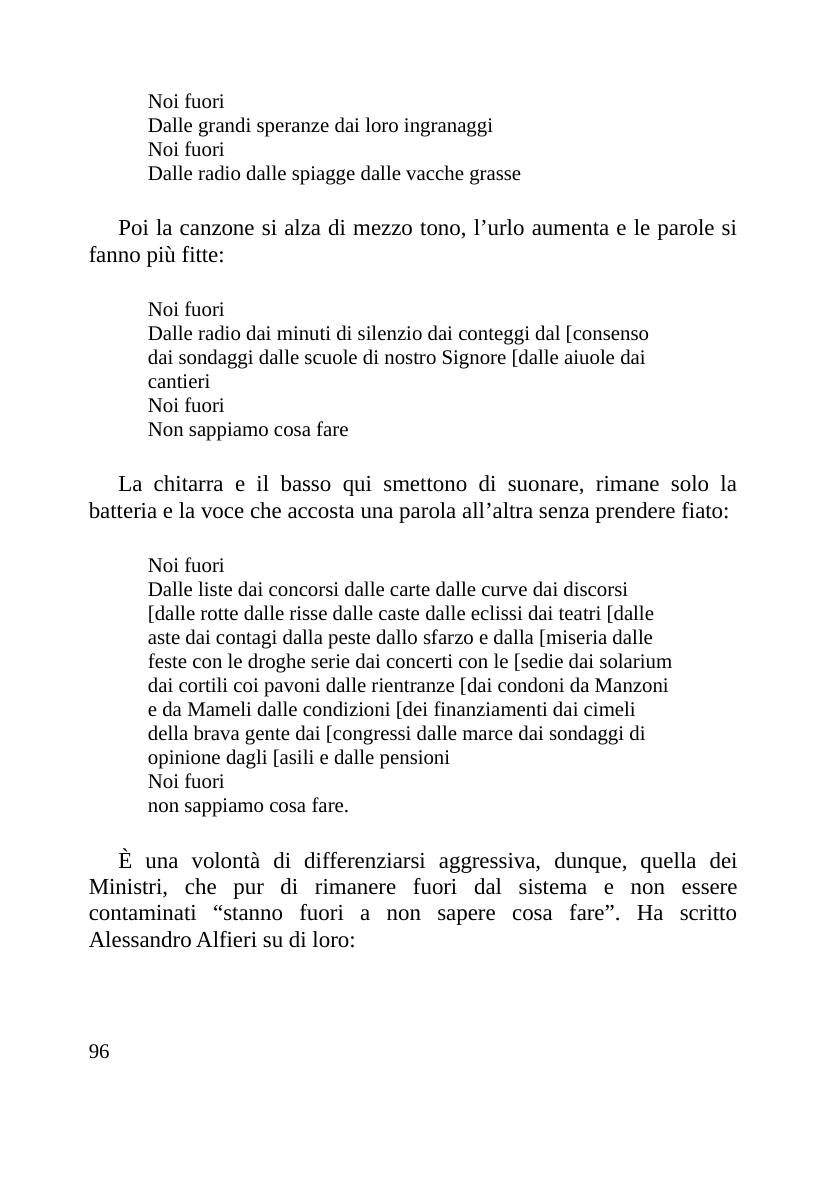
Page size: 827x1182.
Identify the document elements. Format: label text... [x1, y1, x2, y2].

text È una volontà di differenziarsi aggressiva, dunque, quella dei Ministri, che pur di rimanere fuori dal sistema e non essere contaminati “stanno fuori a non sapere cosa fare”. Ha scritto Alessandro Alfieri su di loro: [88, 847, 738, 952]
text Noi fuori Dalle liste dai concorsi dalle carte dalle curve dai discorsi [dalle rotte dalle risse dalle caste dalle eclissi dai teatri [dalle aste dai contagi dalla peste dallo sfarzo e dalla [miseria dalle feste con le droghe serie dai concerti con le [sedie dai solarium dai cortili coi pavoni dalle rientranze [dai condoni da Manzoni e da Mameli dalle condizioni [dei finanziamenti dai cimeli della brava gente dai [congressi dalle marce dai sondaggi di opinione dagli [asili e dalle pensioni Noi fuori non sappiamo cosa fare. [148, 552, 679, 817]
text Noi fuori Dalle radio dai minuti di silenzio dai conteggi dal [consenso dai sondaggi dalle scuole di nostro Signore [dalle aiuole dai cantieri Noi fuori Non sappiamo cosa fare [148, 296, 679, 441]
text Poi la canzone si alza di mezzo tono, l’urlo aumenta e le parole si fanno più fitte: [88, 214, 738, 267]
text La chitarra e il basso qui smettono di suonare, rimane solo la batteria e la voce che accosta una parola all’altra senza prendere fiato: [88, 470, 738, 523]
text Noi fuori Dalle grandi speranze dai loro ingranaggi Noi fuori Dalle radio dalle spiagge dalle vacche grasse [148, 88, 679, 185]
